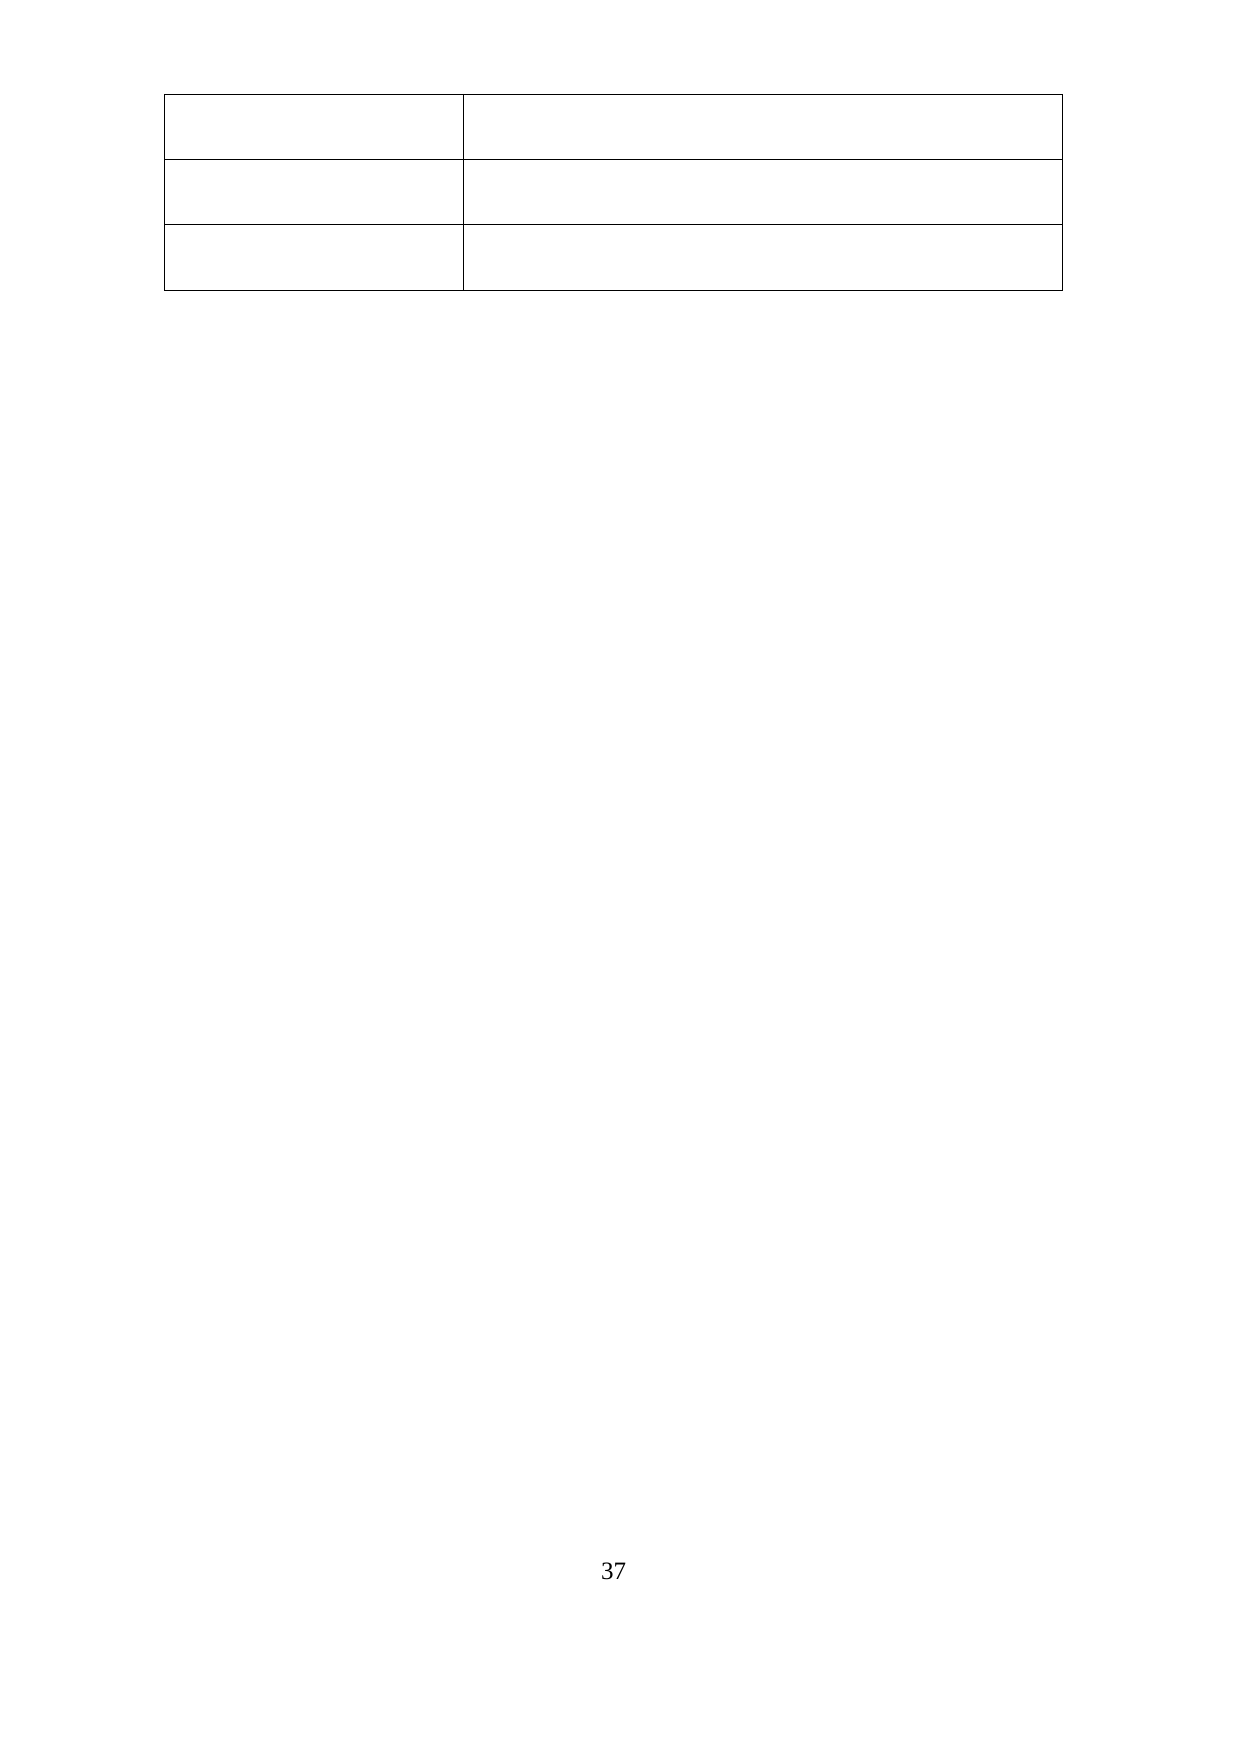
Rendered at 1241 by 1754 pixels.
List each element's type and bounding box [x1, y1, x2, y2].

table_cell [165, 95, 463, 159]
table_cell [464, 225, 1062, 290]
table_cell [464, 160, 1062, 224]
table_cell [165, 160, 463, 224]
table_cell [165, 225, 463, 290]
table_cell [464, 95, 1062, 159]
